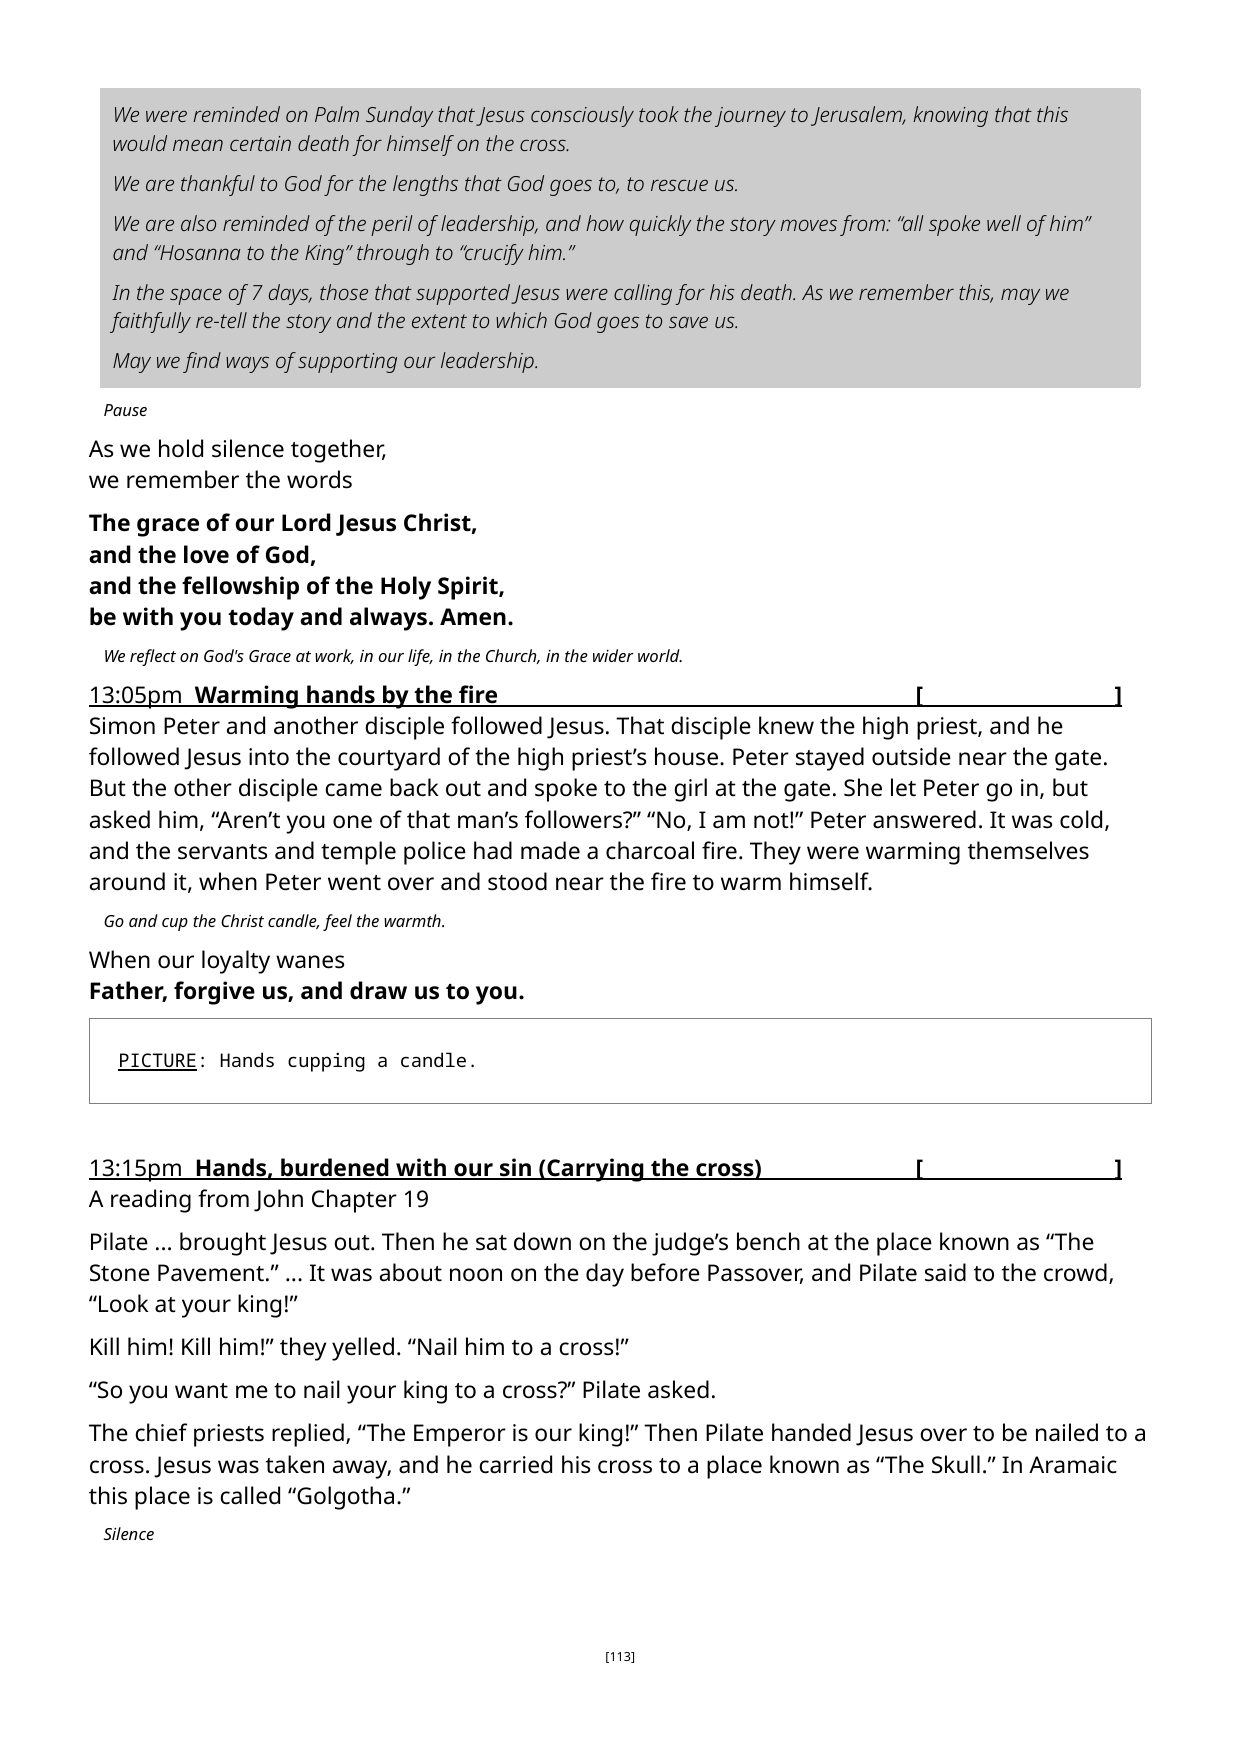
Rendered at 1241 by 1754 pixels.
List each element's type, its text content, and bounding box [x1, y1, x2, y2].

text PICTURE: Hands cupping a candle. [90, 1019, 1151, 1103]
text Father, forgive us, and draw us to you. [88, 975, 1152, 1006]
text Pause [103, 399, 1152, 421]
subtitle 13:05pm Warming hands by the fire [ ] [88, 679, 1152, 710]
text We are also reminded of the peril of leadership, and how quickly the story moves from: “all spoke well of him” and “Hosanna to the King” through to “crucify him.” [101, 197, 1140, 266]
text May we find ways of supporting our leadership. [101, 335, 1140, 387]
text Kill him! Kill him!” they yelled. “Nail him to a cross!” [88, 1331, 1152, 1363]
text The grace of our Lord Jesus Christ, and the love of God, and the fellowship of the Holy Spirit, be with you today and always. Amen. [88, 507, 1152, 632]
text When our loyalty wanes [88, 944, 1152, 975]
text The chief priests replied, “The Emperor is our king!” Then Pilate handed Jesus over to be nailed to a cross. Jesus was taken away, and he carried his cross to a place known as “The Skull.” In Aramaic this place is called “Golgotha.” [88, 1417, 1152, 1511]
text Go and cup the Christ candle, feel the warmth. [103, 909, 1152, 932]
text We reflect on God's Grace at work, in our life, in the Church, in the wider world. [103, 644, 1152, 667]
text “So you want me to nail your king to a cross?” Pilate asked. [88, 1374, 1152, 1406]
text We are thankful to God for the lengths that God goes to, to rescue us. [101, 157, 1140, 197]
text Simon Peter and another disciple followed Jesus. That disciple knew the high priest, and he followed Jesus into the courtyard of the high priest’s house. Peter stayed outside near the gate. But the other disciple came back out and spoke to the girl at the gate. She let Peter go in, but asked him, “Aren’t you one of that man’s followers?” “No, I am not!” Peter answered. It was cold, and the servants and temple police had made a charcoal fire. They were warming themselves around it, when Peter went over and stood near the fire to warm himself. [88, 710, 1152, 897]
subtitle 13:15pm Hands, burdened with our sin (Carrying the cross) [ ] [88, 1152, 1152, 1183]
text We were reminded on Palm Sunday that Jesus consciously took the journey to Jerusalem, knowing that this would mean certain death for himself on the cross. [101, 90, 1140, 157]
text As we hold silence together, we remember the words [88, 433, 1152, 496]
text Silence [103, 1523, 1152, 1546]
text A reading from John Chapter 19 [88, 1183, 1152, 1214]
text Pilate ... brought Jesus out. Then he sat down on the judge’s bench at the place known as “The Stone Pavement.” ... It was about noon on the day before Passover, and Pilate said to the crowd, “Look at your king!” [88, 1226, 1152, 1319]
text In the space of 7 days, those that supported Jesus were calling for his death. As we remember this, may we faithfully re-tell the story and the extent to which God goes to save us. [101, 266, 1140, 335]
